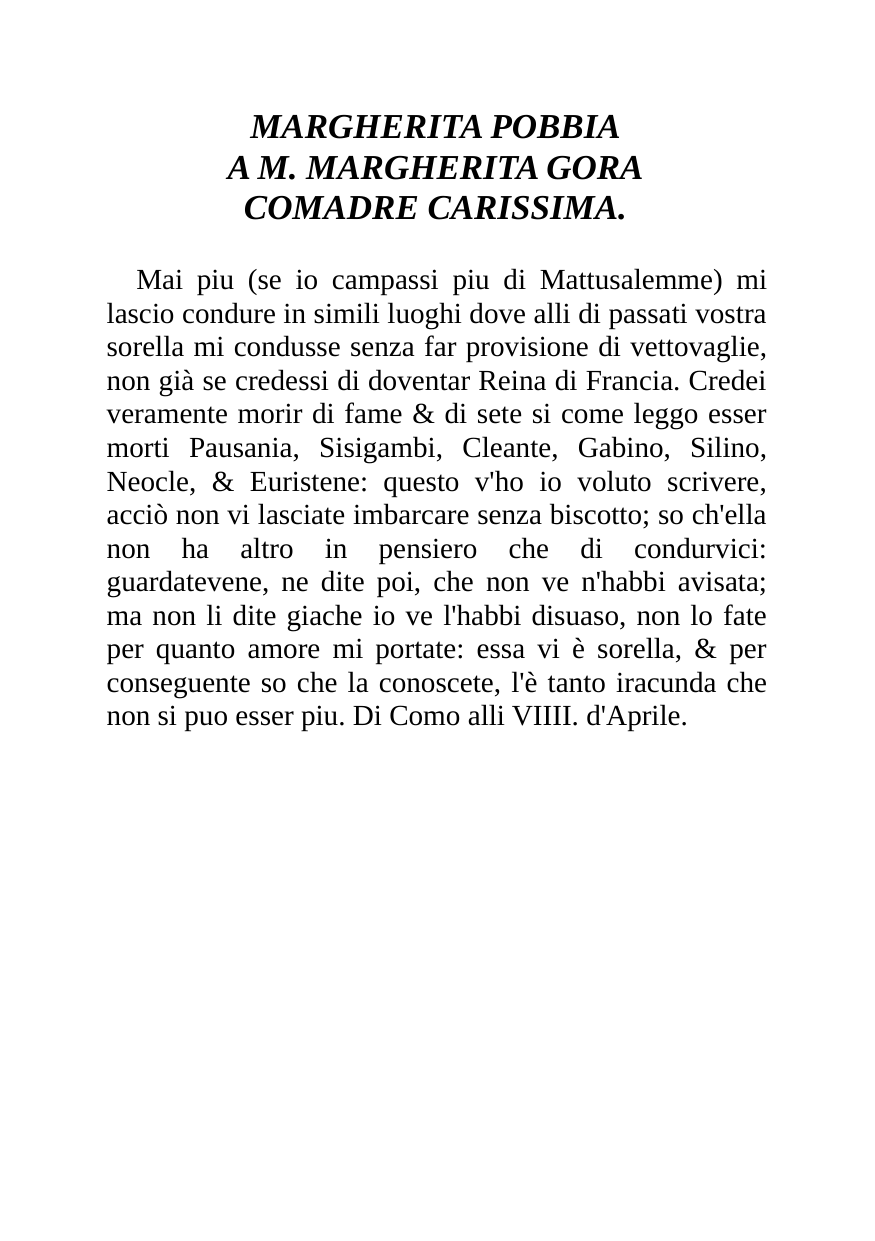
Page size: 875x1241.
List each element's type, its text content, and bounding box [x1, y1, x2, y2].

text Mai piu (se io campassi piu di Mattusalemme) mi lascio condure in simili luoghi dove alli di passati vostra sorella mi condusse senza far provisione di vettovaglie, non già se credessi di doventar Reina di Francia. Credei veramente morir di fame & di sete si come leggo esser morti Pausania, Sisigambi, Cleante, Gabino, Silino, Neocle, & Euristene: questo v'ho io voluto scrivere, acciò non vi lasciate imbarcare senza biscotto; so ch'ella non ha altro in pensiero che di condurvici: guardatevene, ne dite poi, che non ve n'habbi avisata; ma non li dite giache io ve l'habbi disuaso, non lo fate per quanto amore mi portate: essa vi è sorella, & per conseguente so che la conoscete, l'è tanto iracunda che non si puo esser piu. Di Como alli VIIII. d'Aprile. [106, 262, 768, 732]
subtitle MARGHERITA POBBIA A M. MARGHERITA GORA COMADRE CARISSIMA. [106, 106, 768, 227]
